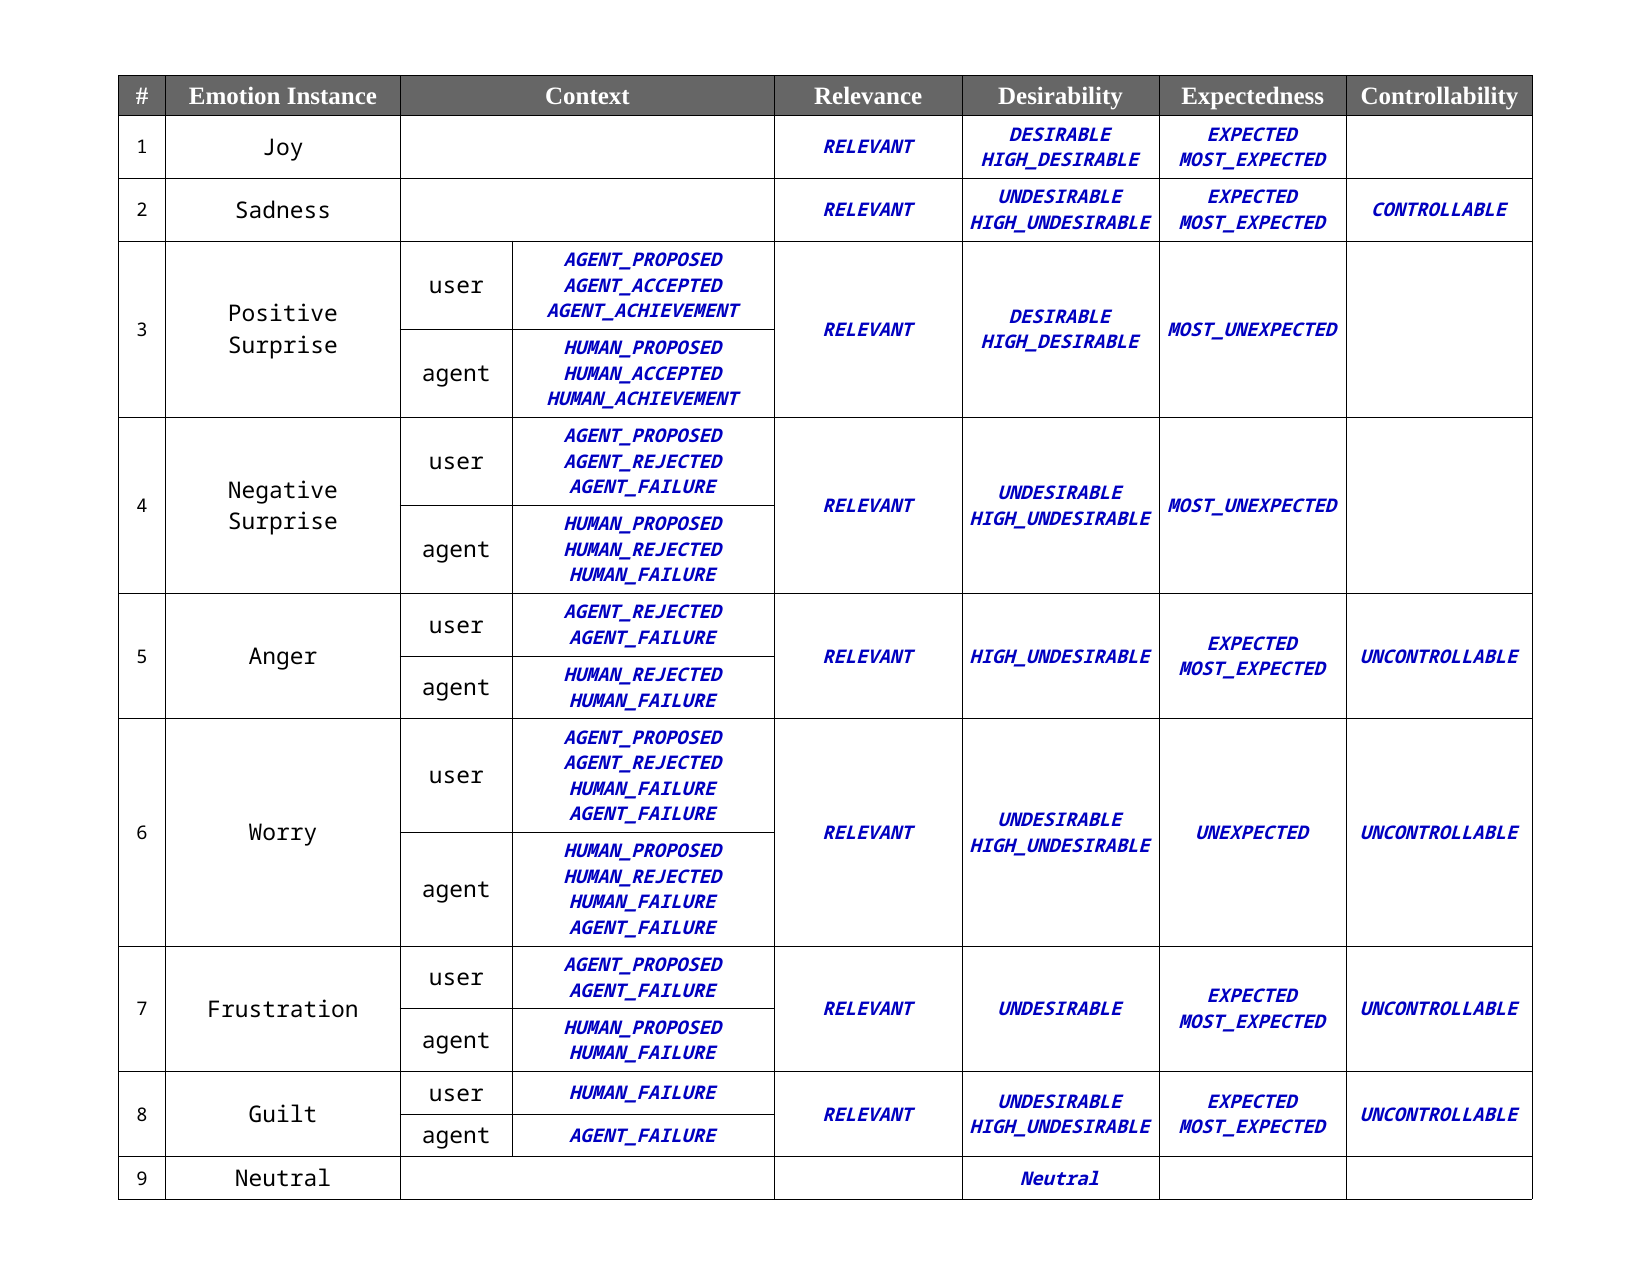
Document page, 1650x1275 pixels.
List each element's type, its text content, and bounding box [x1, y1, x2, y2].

table_header # [119, 76, 165, 115]
table_cell agent [401, 657, 512, 718]
table_cell [1347, 116, 1532, 178]
table_cell DESIRABLE HIGH_DESIRABLE [963, 116, 1159, 178]
table_cell [1347, 418, 1532, 593]
table_cell [401, 1157, 774, 1199]
table_cell agent [401, 506, 512, 593]
table_cell agent [401, 1009, 512, 1071]
table_cell DESIRABLE HIGH_DESIRABLE [963, 242, 1159, 417]
table_cell RELEVANT [775, 179, 962, 241]
table_cell AGENT_REJECTED AGENT_FAILURE [513, 594, 774, 656]
table_cell user [401, 719, 512, 832]
table_cell [1160, 1157, 1346, 1199]
table_cell agent [401, 330, 512, 417]
table_header Context [401, 76, 774, 115]
table_cell agent [401, 833, 512, 946]
table_cell user [401, 418, 512, 505]
table_cell HUMAN_PROPOSED HUMAN_FAILURE [513, 1009, 774, 1071]
table_cell UNCONTROLLABLE [1347, 594, 1532, 718]
table_header Controllability [1347, 76, 1532, 115]
table_cell [775, 1157, 962, 1199]
table_cell 8 [119, 1072, 165, 1156]
table_cell MOST_UNEXPECTED [1160, 242, 1346, 417]
table_cell [401, 116, 774, 178]
table_cell UNCONTROLLABLE [1347, 719, 1532, 946]
table_cell AGENT_PROPOSED AGENT_ACCEPTED AGENT_ACHIEVEMENT [513, 242, 774, 329]
table_cell RELEVANT [775, 116, 962, 178]
table_cell UNDESIRABLE HIGH_UNDESIRABLE [963, 179, 1159, 241]
table_cell Worry [166, 719, 400, 946]
table_cell UNDESIRABLE HIGH_UNDESIRABLE [963, 418, 1159, 593]
table_cell EXPECTED MOST_EXPECTED [1160, 947, 1346, 1071]
table_cell [1347, 242, 1532, 417]
table_cell MOST_UNEXPECTED [1160, 418, 1346, 593]
table_cell RELEVANT [775, 947, 962, 1071]
table_cell user [401, 242, 512, 329]
table_cell 7 [119, 947, 165, 1071]
table_cell Anger [166, 594, 400, 718]
table_cell Guilt [166, 1072, 400, 1156]
table_cell AGENT_PROPOSED AGENT_FAILURE [513, 947, 774, 1008]
table_cell AGENT_PROPOSED AGENT_REJECTED HUMAN_FAILURE AGENT_FAILURE [513, 719, 774, 832]
table_cell HUMAN_REJECTED HUMAN_FAILURE [513, 657, 774, 718]
table_cell HUMAN_PROPOSED HUMAN_REJECTED HUMAN_FAILURE [513, 506, 774, 593]
table_cell EXPECTED MOST_EXPECTED [1160, 116, 1346, 178]
table_cell UNCONTROLLABLE [1347, 1072, 1532, 1156]
table_cell AGENT_PROPOSED AGENT_REJECTED AGENT_FAILURE [513, 418, 774, 505]
table_header Expectedness [1160, 76, 1346, 115]
table_header Relevance [775, 76, 962, 115]
table_cell Neutral [963, 1157, 1159, 1199]
table_cell HUMAN_FAILURE [513, 1072, 774, 1113]
table_cell Joy [166, 116, 400, 178]
table_cell AGENT_FAILURE [513, 1115, 774, 1156]
table_header Desirability [963, 76, 1159, 115]
table_cell 2 [119, 179, 165, 241]
table_cell 4 [119, 418, 165, 593]
table_cell EXPECTED MOST_EXPECTED [1160, 179, 1346, 241]
table_cell 6 [119, 719, 165, 946]
table_cell 3 [119, 242, 165, 417]
table_cell UNDESIRABLE [963, 947, 1159, 1071]
table_cell EXPECTED MOST_EXPECTED [1160, 594, 1346, 718]
table_cell Negative Surprise [166, 418, 400, 593]
table_cell [401, 179, 774, 241]
table_cell user [401, 594, 512, 656]
table_header Emotion Instance [166, 76, 400, 115]
table_cell user [401, 947, 512, 1008]
table_cell Positive Surprise [166, 242, 400, 417]
table_cell HIGH_UNDESIRABLE [963, 594, 1159, 718]
table_cell user [401, 1072, 512, 1113]
table_cell 1 [119, 116, 165, 178]
table_cell RELEVANT [775, 242, 962, 417]
table_cell 5 [119, 594, 165, 718]
table_cell UNDESIRABLE HIGH_UNDESIRABLE [963, 719, 1159, 946]
table_cell UNEXPECTED [1160, 719, 1346, 946]
table_cell EXPECTED MOST_EXPECTED [1160, 1072, 1346, 1156]
table_cell RELEVANT [775, 719, 962, 946]
table_cell Sadness [166, 179, 400, 241]
table_cell 9 [119, 1157, 165, 1199]
table_cell RELEVANT [775, 1072, 962, 1156]
table_cell Frustration [166, 947, 400, 1071]
table_cell RELEVANT [775, 594, 962, 718]
table_cell agent [401, 1115, 512, 1156]
table_cell CONTROLLABLE [1347, 179, 1532, 241]
table_cell RELEVANT [775, 418, 962, 593]
table_cell UNCONTROLLABLE [1347, 947, 1532, 1071]
table_cell HUMAN_PROPOSED HUMAN_REJECTED HUMAN_FAILURE AGENT_FAILURE [513, 833, 774, 946]
table_cell UNDESIRABLE HIGH_UNDESIRABLE [963, 1072, 1159, 1156]
table_cell HUMAN_PROPOSED HUMAN_ACCEPTED HUMAN_ACHIEVEMENT [513, 330, 774, 417]
table_cell Neutral [166, 1157, 400, 1199]
table_cell [1347, 1157, 1532, 1199]
